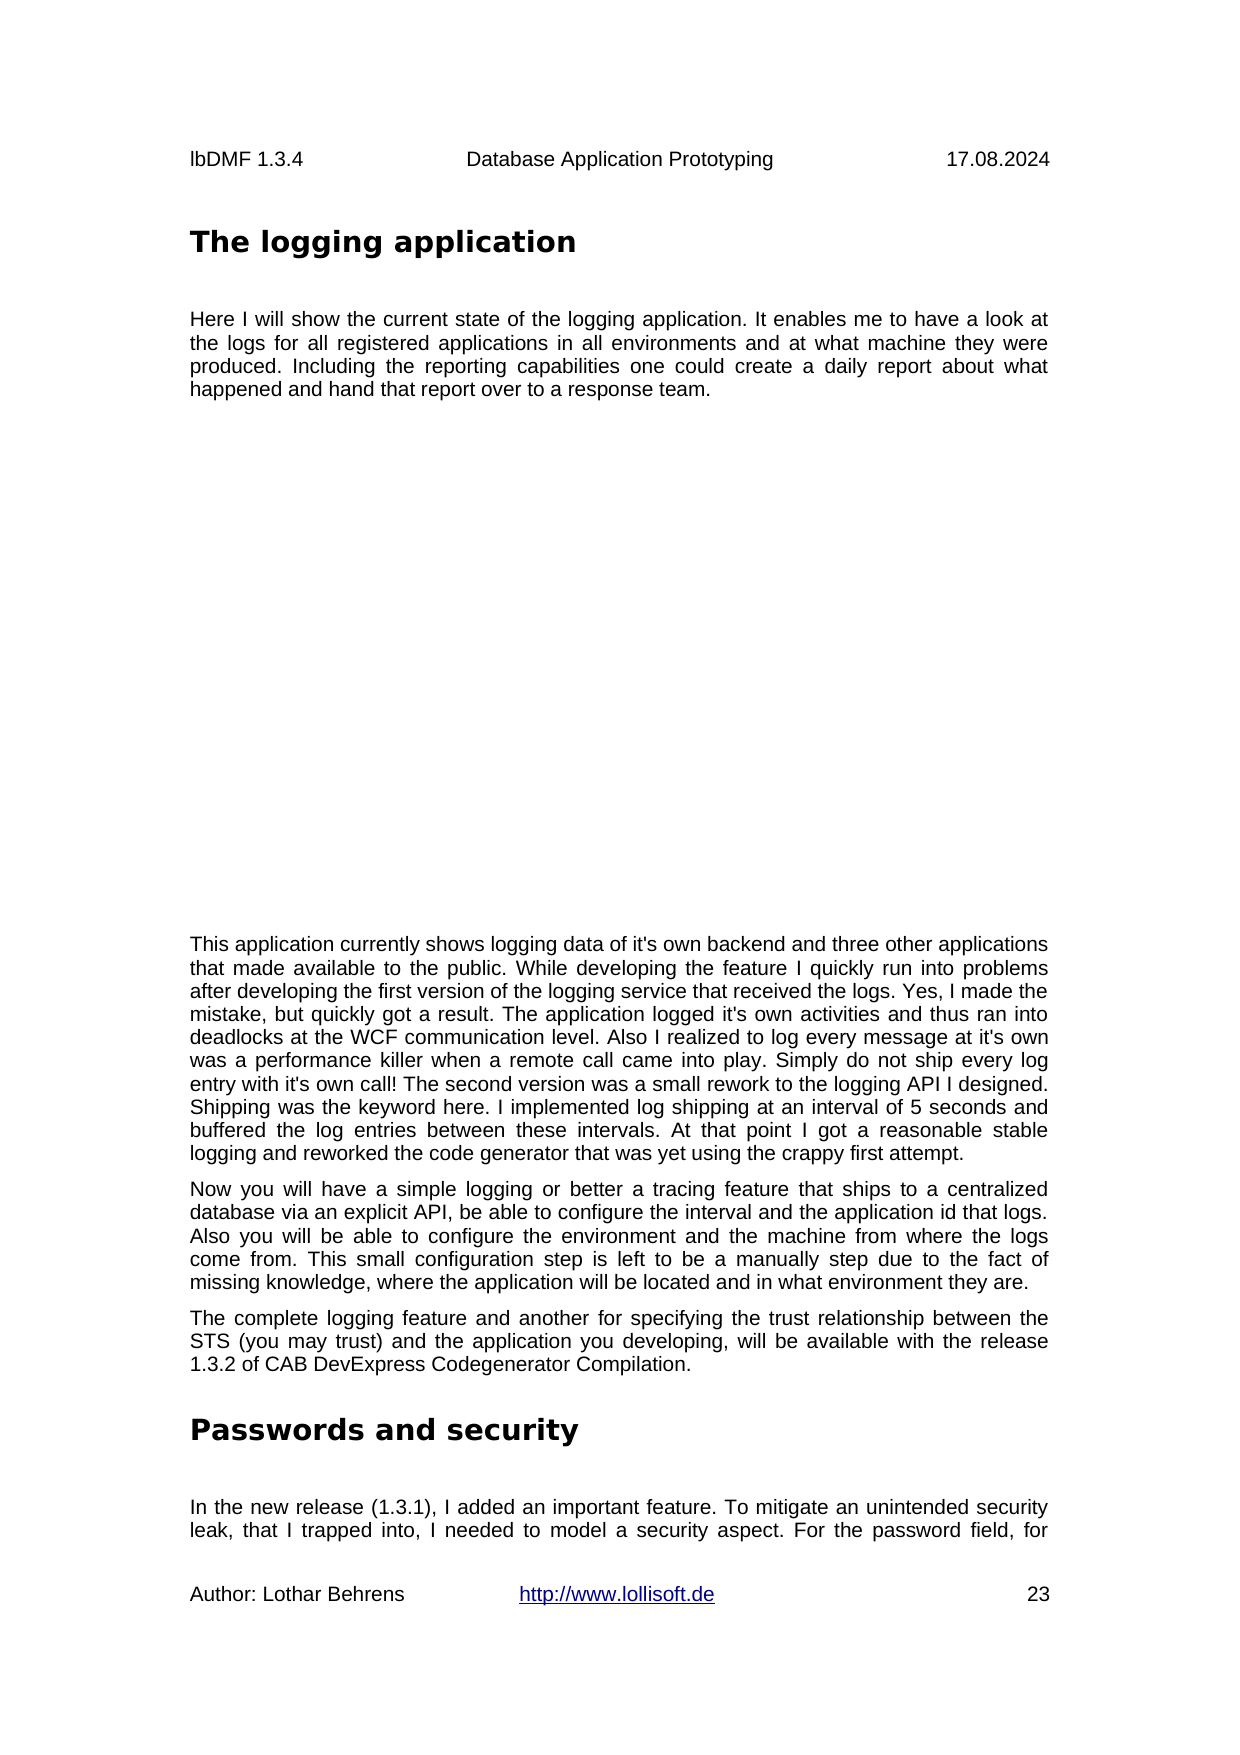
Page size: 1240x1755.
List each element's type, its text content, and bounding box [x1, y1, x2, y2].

text Now you will have a simple logging or better a tracing feature that ships to a centralized database via an explicit API, be able to configure the interval and the application id that logs. Also you will be able to configure the environment and the machine from where the logs come from. This small configuration step is left to be a manually step due to the fact of missing knowledge, where the application will be located and in what environment they are. [189, 1178, 1050, 1294]
text In the new release (1.3.1), I added an important feature. To mitigate an unintended security leak, that I trapped into, I needed to model a security aspect. For the password field, for [189, 1496, 1050, 1542]
subtitle The logging application [189, 226, 1050, 259]
text The complete logging feature and another for specifying the trust relationship between the STS (you may trust) and the application you developing, will be available with the release 1.3.2 of CAB DevExpress Codegenerator Compilation. [189, 1306, 1050, 1376]
text Here I will show the current state of the logging application. It enables me to have a look at the logs for all registered applications in all environments and at what machine they were produced. Including the reporting capabilities one could create a daily report about what happened and hand that report over to a response team. [189, 308, 1050, 401]
subtitle Passwords and security [189, 1413, 1050, 1447]
text This application currently shows logging data of it's own backend and three other applications that made available to the public. While developing the feature I quickly run into problems after developing the first version of the logging service that received the logs. Yes, I made the mistake, but quickly got a result. The application logged it's own activities and thus ran into deadlocks at the WCF communication level. Also I realized to log every message at it's own was a performance killer when a remote call came into play. Simply do not ship every log entry with it's own call! The second version was a small rework to the logging API I designed. Shipping was the keyword here. I implemented log shipping at an interval of 5 seconds and buffered the log entries between these intervals. At that point I got a reasonable stable logging and reworked the code generator that was yet using the crappy first attempt. [189, 933, 1050, 1165]
